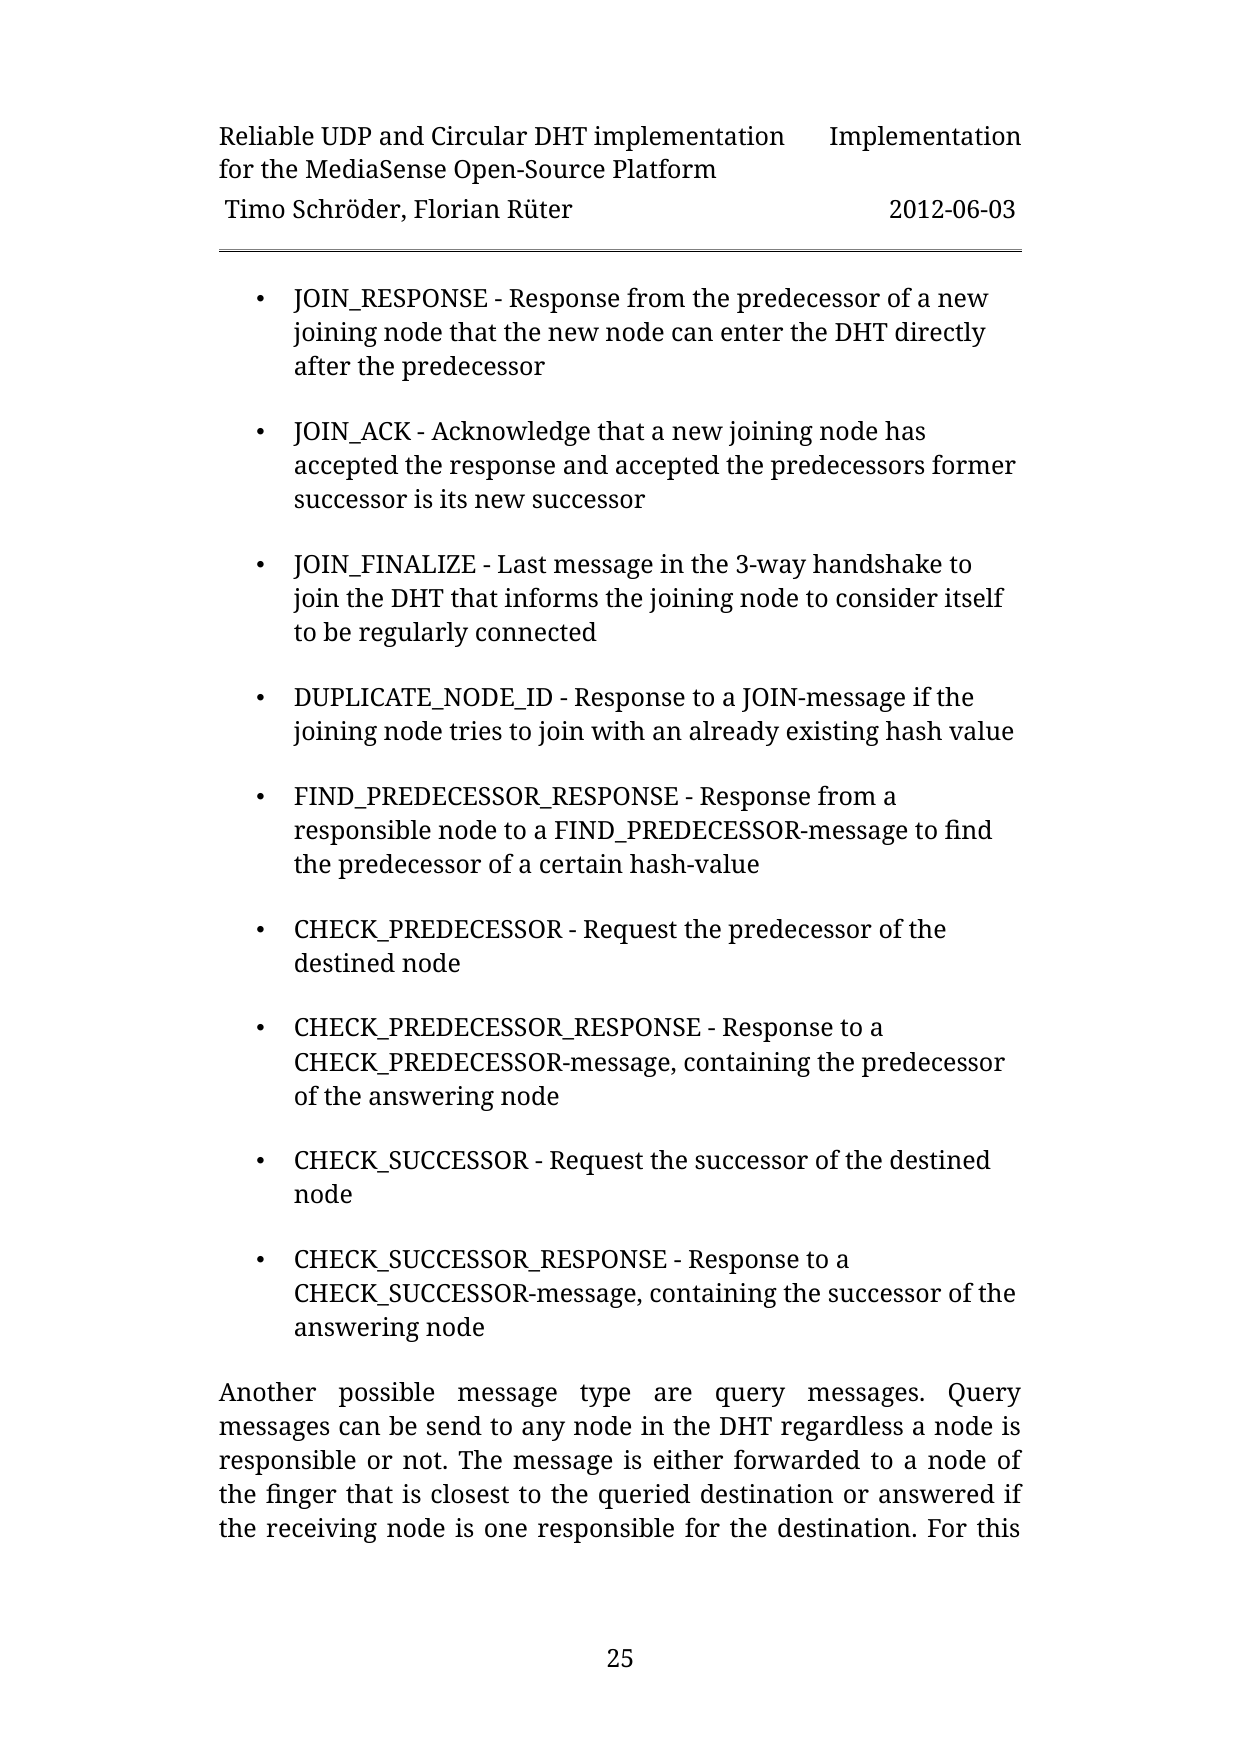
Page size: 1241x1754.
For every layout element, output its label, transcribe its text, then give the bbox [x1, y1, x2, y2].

list JOIN_FINALIZE - Last message in the 3-way handshake to join the DHT that informs the joining node to consider itself to be regularly connected [256, 547, 1022, 649]
list CHECK_SUCCESSOR_RESPONSE - Response to a CHECK_SUCCESSOR-message, containing the successor of the answering node [256, 1242, 1022, 1344]
list DUPLICATE_NODE_ID - Response to a JOIN-message if the joining node tries to join with an already existing hash value [256, 679, 1022, 748]
list JOIN_ACK - Acknowledge that a new joining node has accepted the response and accepted the predecessors former successor is its new successor [256, 414, 1022, 516]
list CHECK_PREDECESSOR - Request the predecessor of the destined node [256, 911, 1022, 979]
list JOIN_RESPONSE - Response from the predecessor of a new joining node that the new node can enter the DHT directly after the predecessor [256, 281, 1022, 383]
text Another possible message type are query messages. Query messages can be send to any node in the DHT regardless a node is responsible or not. The message is either forwarded to a node of the finger that is closest to the queried destination or answered if the receiving node is one responsible for the destination. For this [218, 1375, 1022, 1545]
list CHECK_PREDECESSOR_RESPONSE - Response to a CHECK_PREDECESSOR-message, containing the predecessor of the answering node [256, 1010, 1022, 1112]
list CHECK_SUCCESSOR - Request the successor of the destined node [256, 1143, 1022, 1211]
list FIND_PREDECESSOR_RESPONSE - Response from a responsible node to a FIND_PREDECESSOR-message to find the predecessor of a certain hash-value [256, 778, 1022, 881]
